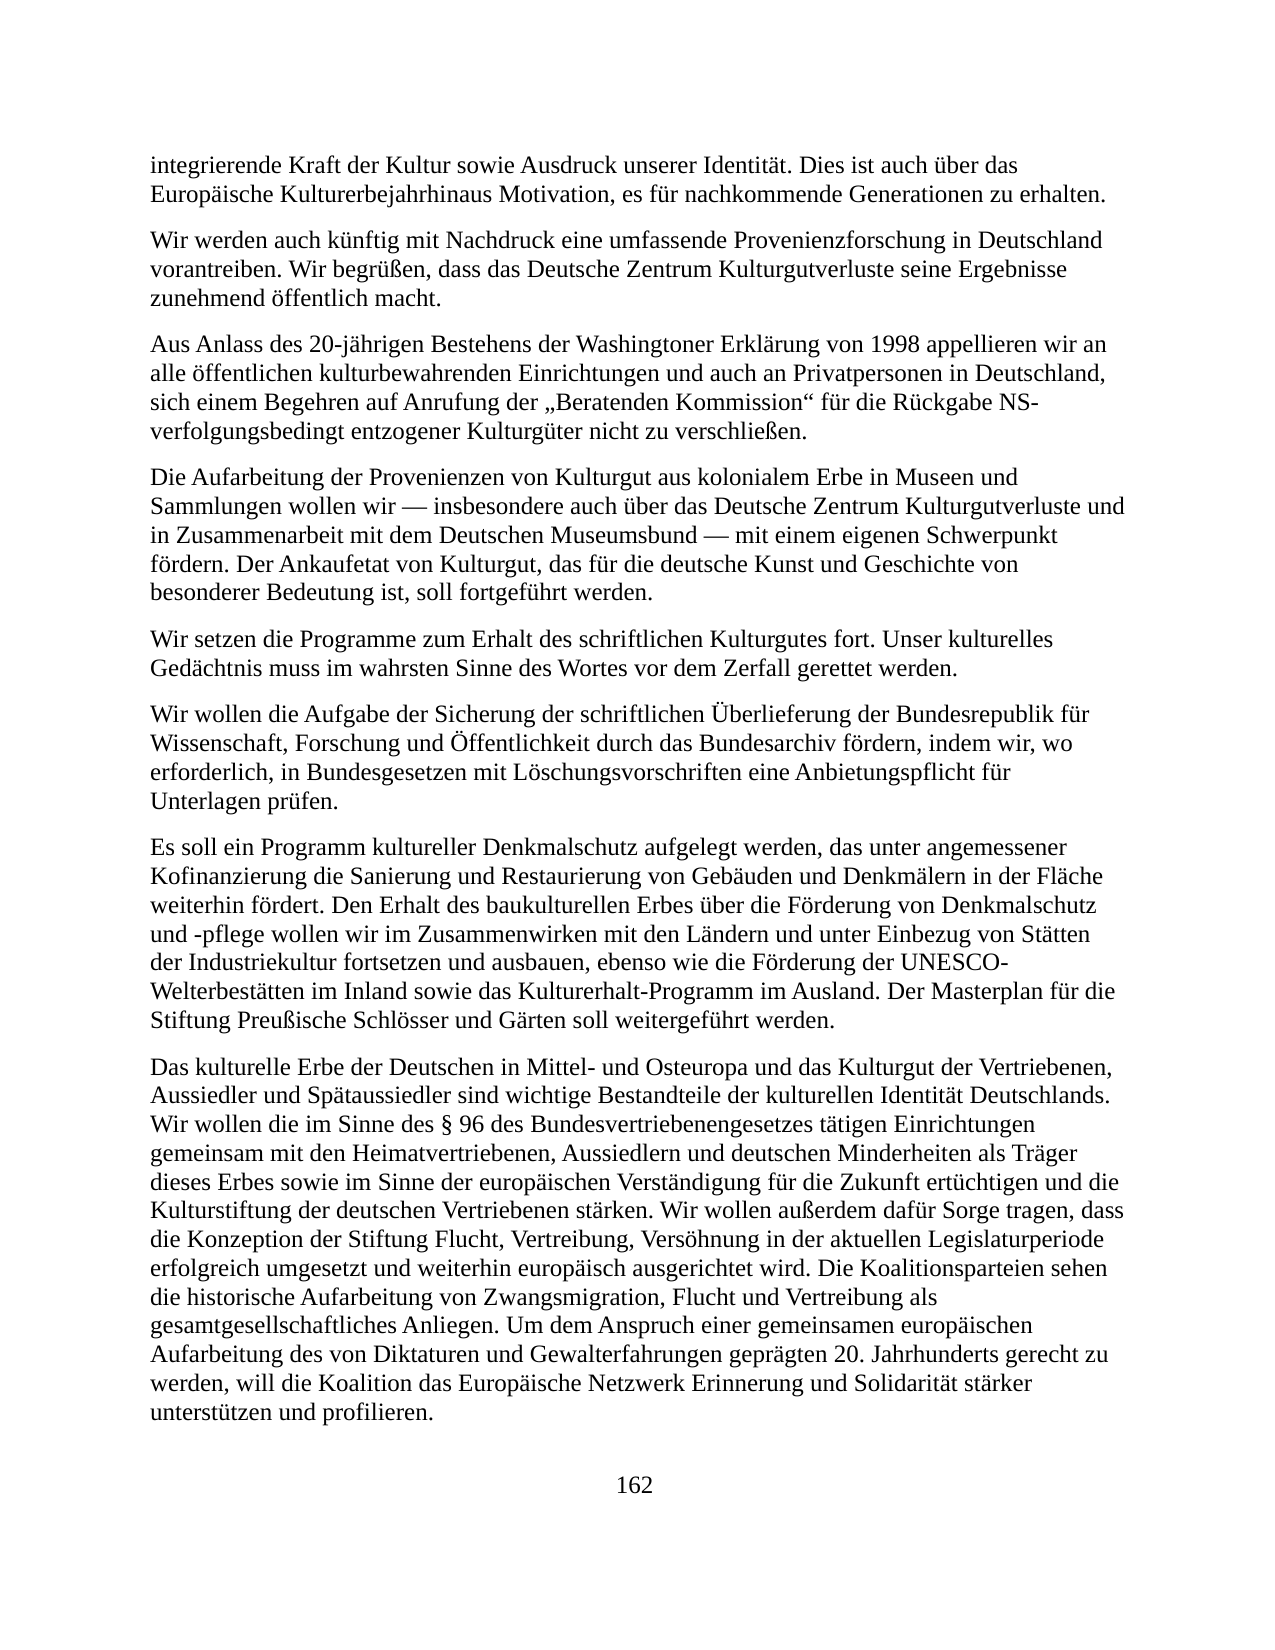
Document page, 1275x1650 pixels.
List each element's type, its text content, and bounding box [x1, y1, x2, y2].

text Wir setzen die Programme zum Erhalt des schriftlichen Kulturgutes fort. Unser kulturelles Gedächtnis muss im wahrsten Sinne des Wortes vor dem Zerfall gerettet werden. [150, 624, 1125, 682]
text Aus Anlass des 20-jährigen Bestehens der Washingtoner Erklärung von 1998 appellieren wir an alle öffentlichen kulturbewahrenden Einrichtungen und auch an Privatpersonen in Deutschland, sich einem Begehren auf Anrufung der „Beratenden Kommission“ für die Rückgabe NS-verfolgungsbedingt entzogener Kulturgüter nicht zu verschließen. [150, 329, 1125, 444]
text Das kulturelle Erbe der Deutschen in Mittel- und Osteuropa und das Kulturgut der Vertriebenen, Aussiedler und Spätaussiedler sind wichtige Bestandteile der kulturellen Identität Deutschlands. Wir wollen die im Sinne des § 96 des Bundesvertriebenengesetzes tätigen Einrichtungen gemeinsam mit den Heimatvertriebenen, Aussiedlern und deutschen Minderheiten als Träger dieses Erbes sowie im Sinne der europäischen Verständigung für die Zukunft ertüchtigen und die Kulturstiftung der deutschen Vertriebenen stärken. Wir wollen außerdem dafür Sorge tragen, dass die Konzeption der Stiftung Flucht, Vertreibung, Versöhnung in der aktuellen Legislaturperiode erfolgreich umgesetzt und weiterhin europäisch ausgerichtet wird. Die Koalitionsparteien sehen die historische Aufarbeitung von Zwangsmigration, Flucht und Vertreibung als gesamtgesellschaftliches Anliegen. Um dem Anspruch einer gemeinsamen europäischen Aufarbeitung des von Diktaturen und Gewalterfahrungen geprägten 20. Jahrhunderts gerecht zu werden, will die Koalition das Europäische Netzwerk Erinnerung und Solidarität stärker unterstützen und profilieren. [150, 1052, 1125, 1425]
text Die Aufarbeitung der Provenienzen von Kulturgut aus kolonialem Erbe in Museen und Sammlungen wollen wir — insbesondere auch über das Deutsche Zentrum Kulturgutverluste und in Zusammenarbeit mit dem Deutschen Museumsbund — mit einem eigenen Schwerpunkt fördern. Der Ankaufetat von Kulturgut, das für die deutsche Kunst und Geschichte von besonderer Bedeutung ist, soll fortgeführt werden. [150, 462, 1125, 606]
text Wir werden auch künftig mit Nachdruck eine umfassende Provenienzforschung in Deutschland vorantreiben. Wir begrüßen, dass das Deutsche Zentrum Kulturgutverluste seine Ergebnisse zunehmend öffentlich macht. [150, 225, 1125, 312]
text Wir wollen die Aufgabe der Sicherung der schriftlichen Überlieferung der Bundesrepublik für Wissenschaft, Forschung und Öffentlichkeit durch das Bundesarchiv fördern, indem wir, wo erforderlich, in Bundesgesetzen mit Löschungsvorschriften eine Anbietungspflicht für Unterlagen prüfen. [150, 699, 1125, 814]
text integrierende Kraft der Kultur sowie Ausdruck unserer Identität. Dies ist auch über das Europäische Kulturerbejahrhinaus Motivation, es für nachkommende Generationen zu erhalten. [150, 150, 1125, 207]
text Es soll ein Programm kultureller Denkmalschutz aufgelegt werden, das unter angemessener Kofinanzierung die Sanierung und Restaurierung von Gebäuden und Denkmälern in der Fläche weiterhin fördert. Den Erhalt des baukulturellen Erbes über die Förderung von Denkmalschutz und -pflege wollen wir im Zusammenwirken mit den Ländern und unter Einbezug von Stätten der Industriekultur fortsetzen und ausbauen, ebenso wie die Förderung der UNESCO-Welterbestätten im Inland sowie das Kulturerhalt-Programm im Ausland. Der Masterplan für die Stiftung Preußische Schlösser und Gärten soll weitergeführt werden. [150, 832, 1125, 1034]
